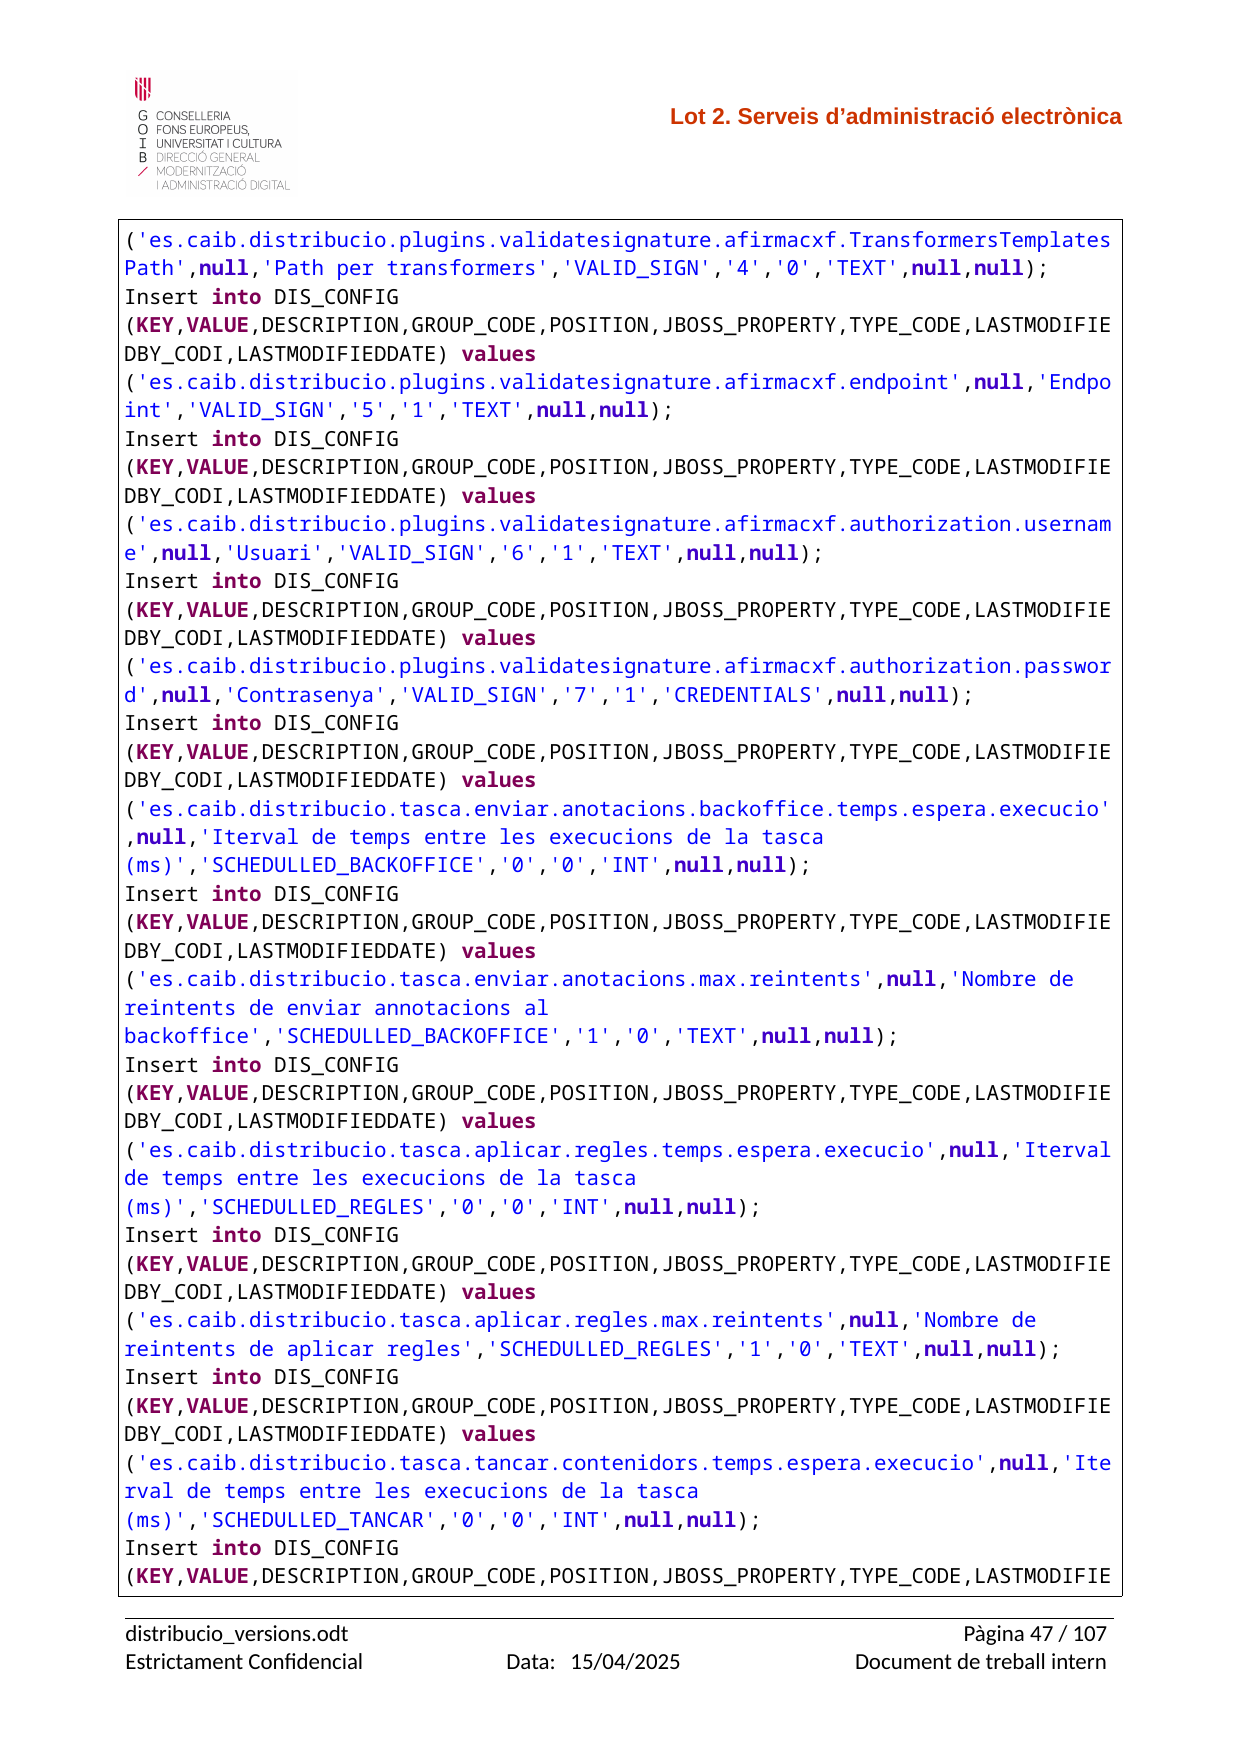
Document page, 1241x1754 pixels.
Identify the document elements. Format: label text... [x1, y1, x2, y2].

table_header ('es.caib.distribucio.plugins.validatesignature.afirmacxf.TransformersTemplatesPath',null,'Path per transformers','VALID_SIGN','4','0','TEXT',null,null); Insert into DIS_CONFIG (KEY,VALUE,DESCRIPTION,GROUP_CODE,POSITION,JBOSS_PROPERTY,TYPE_CODE,LASTMODIFIEDBY_CODI,LASTMODIFIEDDATE) values ('es.caib.distribucio.plugins.validatesignature.afirmacxf.endpoint',null,'Endpoint','VALID_SIGN','5','1','TEXT',null,null); Insert into DIS_CONFIG (KEY,VALUE,DESCRIPTION,GROUP_CODE,POSITION,JBOSS_PROPERTY,TYPE_CODE,LASTMODIFIEDBY_CODI,LASTMODIFIEDDATE) values ('es.caib.distribucio.plugins.validatesignature.afirmacxf.authorization.username',null,'Usuari','VALID_SIGN','6','1','TEXT',null,null); Insert into DIS_CONFIG (KEY,VALUE,DESCRIPTION,GROUP_CODE,POSITION,JBOSS_PROPERTY,TYPE_CODE,LASTMODIFIEDBY_CODI,LASTMODIFIEDDATE) values ('es.caib.distribucio.plugins.validatesignature.afirmacxf.authorization.password',null,'Contrasenya','VALID_SIGN','7','1','CREDENTIALS',null,null); Insert into DIS_CONFIG (KEY,VALUE,DESCRIPTION,GROUP_CODE,POSITION,JBOSS_PROPERTY,TYPE_CODE,LASTMODIFIEDBY_CODI,LASTMODIFIEDDATE) values ('es.caib.distribucio.tasca.enviar.anotacions.backoffice.temps.espera.execucio',null,'Iterval de temps entre les execucions de la tasca (ms)','SCHEDULLED_BACKOFFICE','0','0','INT',null,null); Insert into DIS_CONFIG (KEY,VALUE,DESCRIPTION,GROUP_CODE,POSITION,JBOSS_PROPERTY,TYPE_CODE,LASTMODIFIEDBY_CODI,LASTMODIFIEDDATE) values ('es.caib.distribucio.tasca.enviar.anotacions.max.reintents',null,'Nombre de reintents de enviar annotacions al backoffice','SCHEDULLED_BACKOFFICE','1','0','TEXT',null,null); Insert into DIS_CONFIG (KEY,VALUE,DESCRIPTION,GROUP_CODE,POSITION,JBOSS_PROPERTY,TYPE_CODE,LASTMODIFIEDBY_CODI,LASTMODIFIEDDATE) values ('es.caib.distribucio.tasca.aplicar.regles.temps.espera.execucio',null,'Iterval de temps entre les execucions de la tasca (ms)','SCHEDULLED_REGLES','0','0','INT',null,null); Insert into DIS_CONFIG (KEY,VALUE,DESCRIPTION,GROUP_CODE,POSITION,JBOSS_PROPERTY,TYPE_CODE,LASTMODIFIEDBY_CODI,LASTMODIFIEDDATE) values ('es.caib.distribucio.tasca.aplicar.regles.max.reintents',null,'Nombre de reintents de aplicar regles','SCHEDULLED_REGLES','1','0','TEXT',null,null); Insert into DIS_CONFIG (KEY,VALUE,DESCRIPTION,GROUP_CODE,POSITION,JBOSS_PROPERTY,TYPE_CODE,LASTMODIFIEDBY_CODI,LASTMODIFIEDDATE) values ('es.caib.distribucio.tasca.tancar.contenidors.temps.espera.execucio',null,'Iterval de temps entre les execucions de la tasca (ms)','SCHEDULLED_TANCAR','0','0','INT',null,null); Insert into DIS_CONFIG (KEY,VALUE,DESCRIPTION,GROUP_CODE,POSITION,JBOSS_PROPERTY,TYPE_CODE,LASTMODIFIE [119, 220, 1122, 1596]
picture [126, 70, 299, 197]
